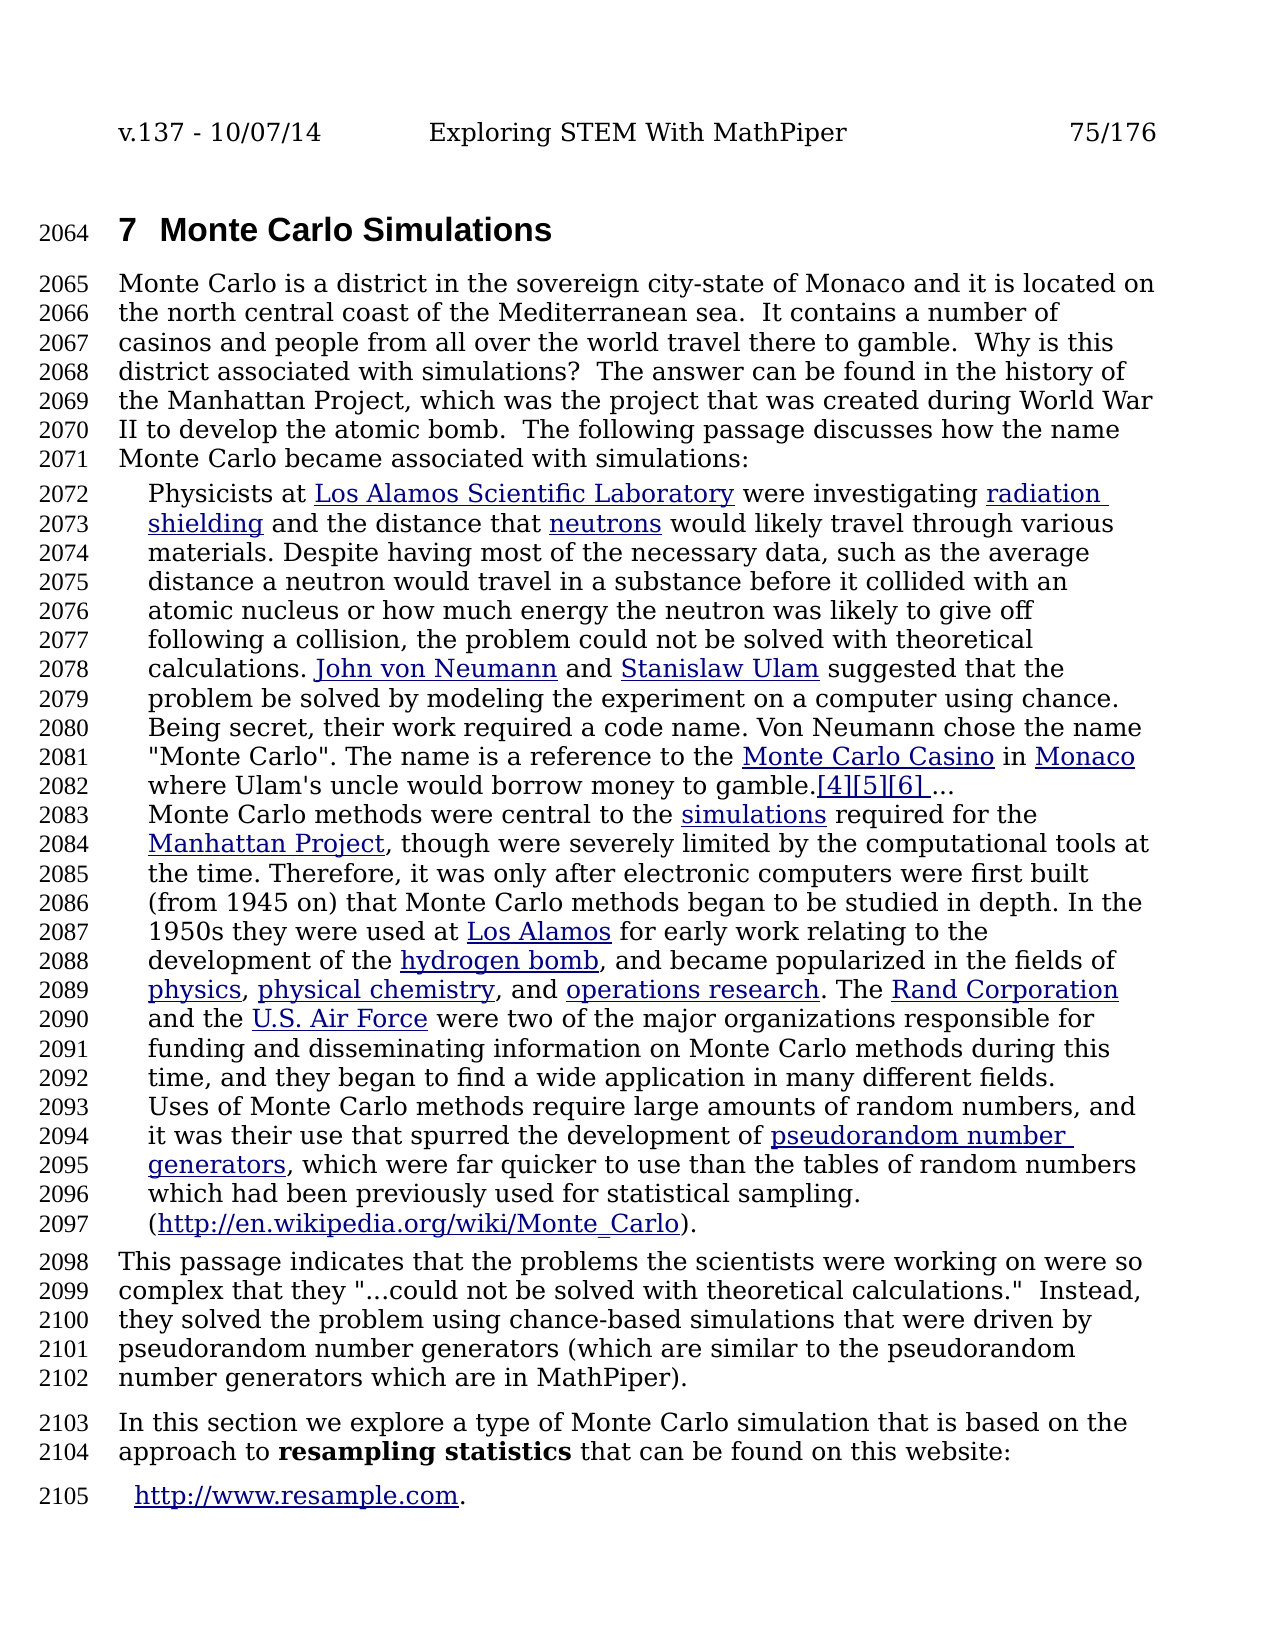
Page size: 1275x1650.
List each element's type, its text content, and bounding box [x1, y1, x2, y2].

text http://www.resample.com. [118, 1481, 1157, 1510]
text In this section we explore a type of Monte Carlo simulation that is based on the approach to resampling statistics that can be found on this website: [118, 1408, 1157, 1466]
text Uses of Monte Carlo methods require large amounts of random numbers, and it was their use that spurred the development of pseudorandom number generators, which were far quicker to use than the tables of random numbers which had been previously used for statistical sampling. (http://en.wikipedia.org/wiki/Monte_Carlo). [148, 1092, 1157, 1238]
text This passage indicates that the problems the scientists were working on were so complex that they "...could not be solved with theoretical calculations." Instead, they solved the problem using chance-based simulations that were driven by pseudorandom number generators (which are similar to the pseudorandom number generators which are in MathPiper). [118, 1247, 1157, 1393]
subtitle Monte Carlo Simulations [118, 210, 1157, 248]
text Monte Carlo is a district in the sovereign city-state of Monaco and it is located on the north central coast of the Mediterranean sea. It contains a number of casinos and people from all over the world travel there to gamble. Why is this district associated with simulations? The answer can be found in the history of the Manhattan Project, which was the project that was created during World War II to develop the atomic bomb. The following passage discusses how the name Monte Carlo became associated with simulations: [118, 269, 1157, 473]
text Physicists at Los Alamos Scientific Laboratory were investigating radiation shielding and the distance that neutrons would likely travel through various materials. Despite having most of the necessary data, such as the average distance a neutron would travel in a substance before it collided with an atomic nucleus or how much energy the neutron was likely to give off following a collision, the problem could not be solved with theoretical calculations. John von Neumann and Stanislaw Ulam suggested that the problem be solved by modeling the experiment on a computer using chance. Being secret, their work required a code name. Von Neumann chose the name "Monte Carlo". The name is a reference to the Monte Carlo Casino in Monaco where Ulam's uncle would borrow money to gamble.[4][5][6] ... [148, 479, 1157, 800]
text Monte Carlo methods were central to the simulations required for the Manhattan Project, though were severely limited by the computational tools at the time. Therefore, it was only after electronic computers were first built (from 1945 on) that Monte Carlo methods began to be studied in depth. In the 1950s they were used at Los Alamos for early work relating to the development of the hydrogen bomb, and became popularized in the fields of physics, physical chemistry, and operations research. The Rand Corporation and the U.S. Air Force were two of the major organizations responsible for funding and disseminating information on Monte Carlo methods during this time, and they began to find a wide application in many different fields. [148, 800, 1157, 1092]
